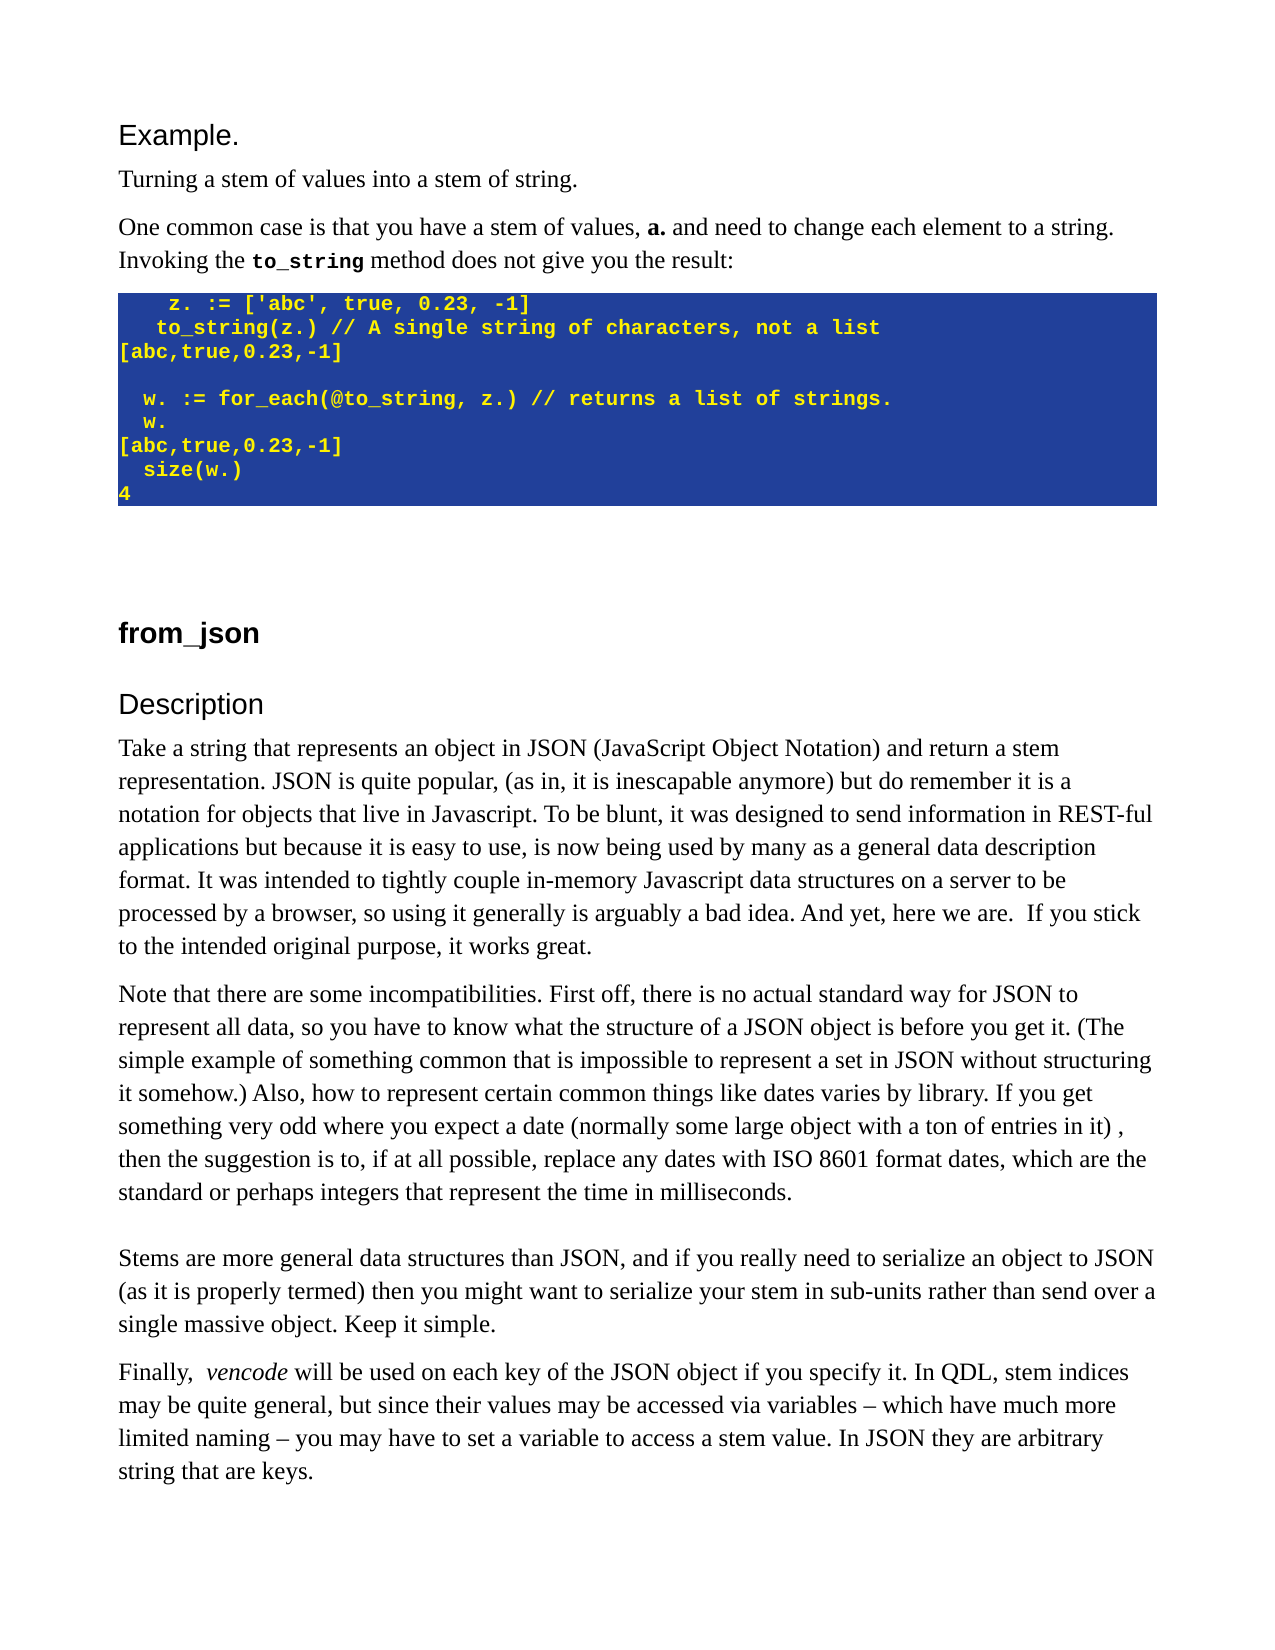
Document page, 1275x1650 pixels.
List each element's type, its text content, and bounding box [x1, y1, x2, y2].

text Finally, vencode will be used on each key of the JSON object if you specify it. In QDL, stem indices may be quite general, but since their values may be accessed via variables – which have much more limited naming – you may have to set a variable to access a stem value. In JSON they are arbitrary string that are keys. [118, 1357, 1157, 1484]
text [abc,true,0.23,-1] [118, 341, 1157, 364]
subtitle Description [118, 687, 1157, 721]
text Take a string that represents an object in JSON (JavaScript Object Notation) and return a stem representation. JSON is quite popular, (as in, it is inescapable anymore) but do remember it is a notation for objects that live in Javascript. To be blunt, it was designed to send information in REST-ful applications but because it is easy to use, is now being used by many as a general data description format. It was intended to tightly couple in-memory Javascript data structures on a server to be processed by a browser, so using it generally is arguably a bad idea. And yet, here we are. If you stick to the intended original purpose, it works great. [118, 733, 1157, 960]
text Note that there are some incompatibilities. First off, there is no actual standard way for JSON to represent all data, so you have to know what the structure of a JSON object is before you get it. (The simple example of something common that is impossible to represent a set in JSON without structuring it somehow.) Also, how to represent certain common things like dates varies by library. If you get something very odd where you expect a date (normally some large object with a ton of entries in it) , then the suggestion is to, if at all possible, replace any dates with ISO 8601 format dates, which are the standard or perhaps integers that represent the time in milliseconds. Stems are more general data structures than JSON, and if you really need to serialize an object to JSON (as it is properly termed) then you might want to serialize your stem in sub-units rather than send over a single massive object. Keep it simple. [118, 979, 1157, 1338]
text [abc,true,0.23,-1] [118, 435, 1157, 459]
subtitle from_json [118, 616, 1157, 650]
text w. := for_each(@to_string, z.) // returns a list of strings. [118, 388, 1157, 412]
text w. [118, 412, 1157, 435]
text One common case is that you have a stem of values, a. and need to change each element to a string. Invoking the to_string method does not give you the result: [118, 212, 1157, 274]
text size(w.) [118, 459, 1157, 482]
text z. := ['abc', true, 0.23, -1] [118, 293, 1157, 317]
text Turning a stem of values into a stem of string. [118, 164, 1157, 193]
subtitle Example. [118, 118, 1157, 152]
text to_string(z.) // A single string of characters, not a list [118, 317, 1157, 341]
text 4 [118, 482, 1157, 506]
